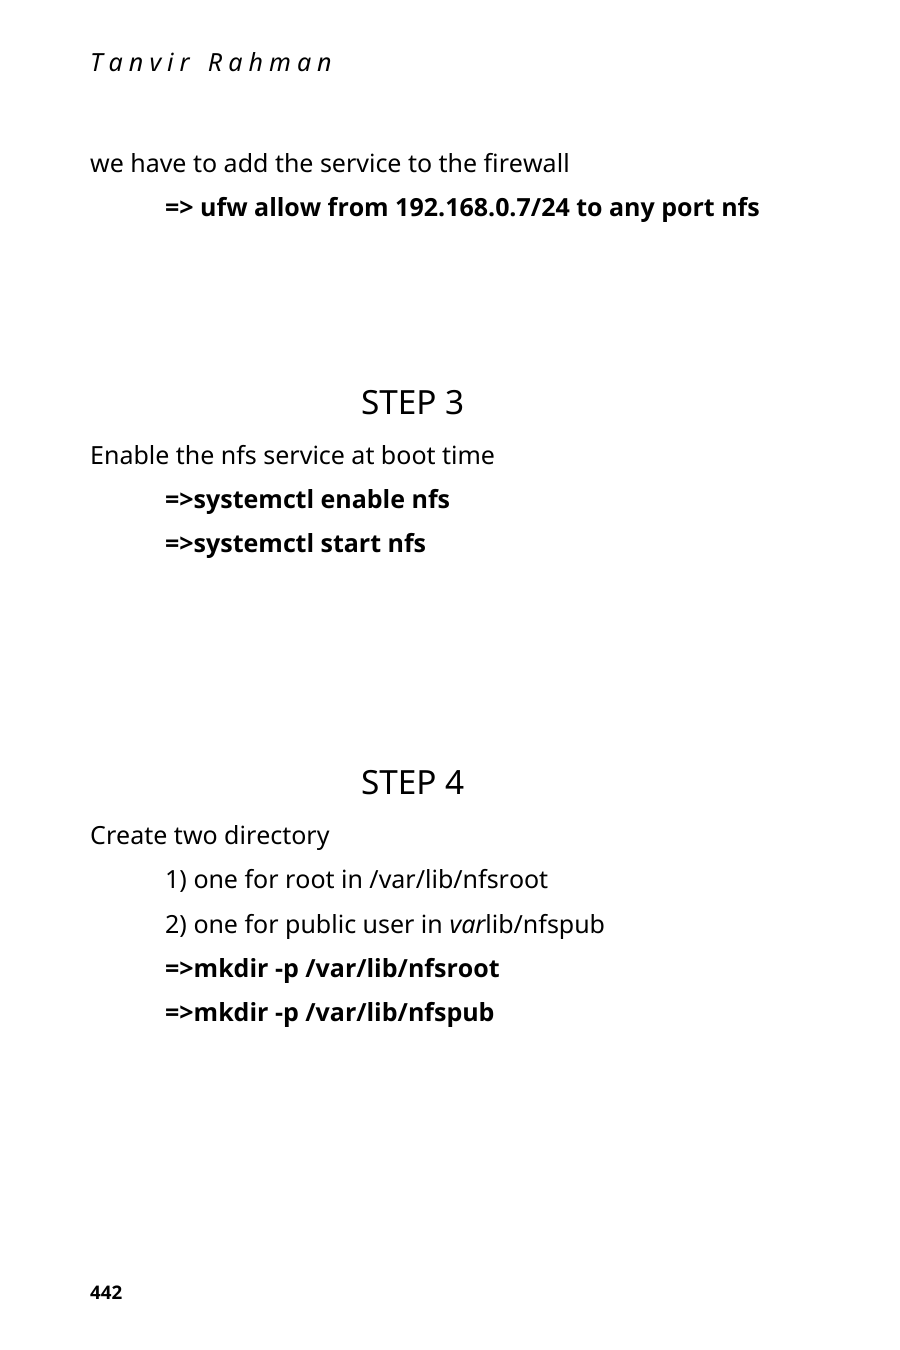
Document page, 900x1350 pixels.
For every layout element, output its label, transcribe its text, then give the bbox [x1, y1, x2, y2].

text STEP 3 [90, 378, 735, 424]
text =>systemctl enable nfs [90, 482, 810, 516]
text => ufw allow from 192.168.0.7/24 to any port nfs [90, 190, 810, 224]
text 1) one for root in /var/lib/nfsroot [90, 862, 810, 896]
text STEP 4 [90, 759, 735, 804]
text 2) one for public user in varlib/nfspub [90, 906, 810, 940]
text Create two directory [90, 818, 810, 852]
text we have to add the service to the firewall [90, 146, 810, 180]
text =>mkdir -p /var/lib/nfsroot [90, 951, 810, 984]
text =>mkdir -p /var/lib/nfspub [90, 995, 810, 1029]
text =>systemctl start nfs [90, 526, 810, 560]
text Enable the nfs service at boot time [90, 437, 810, 471]
